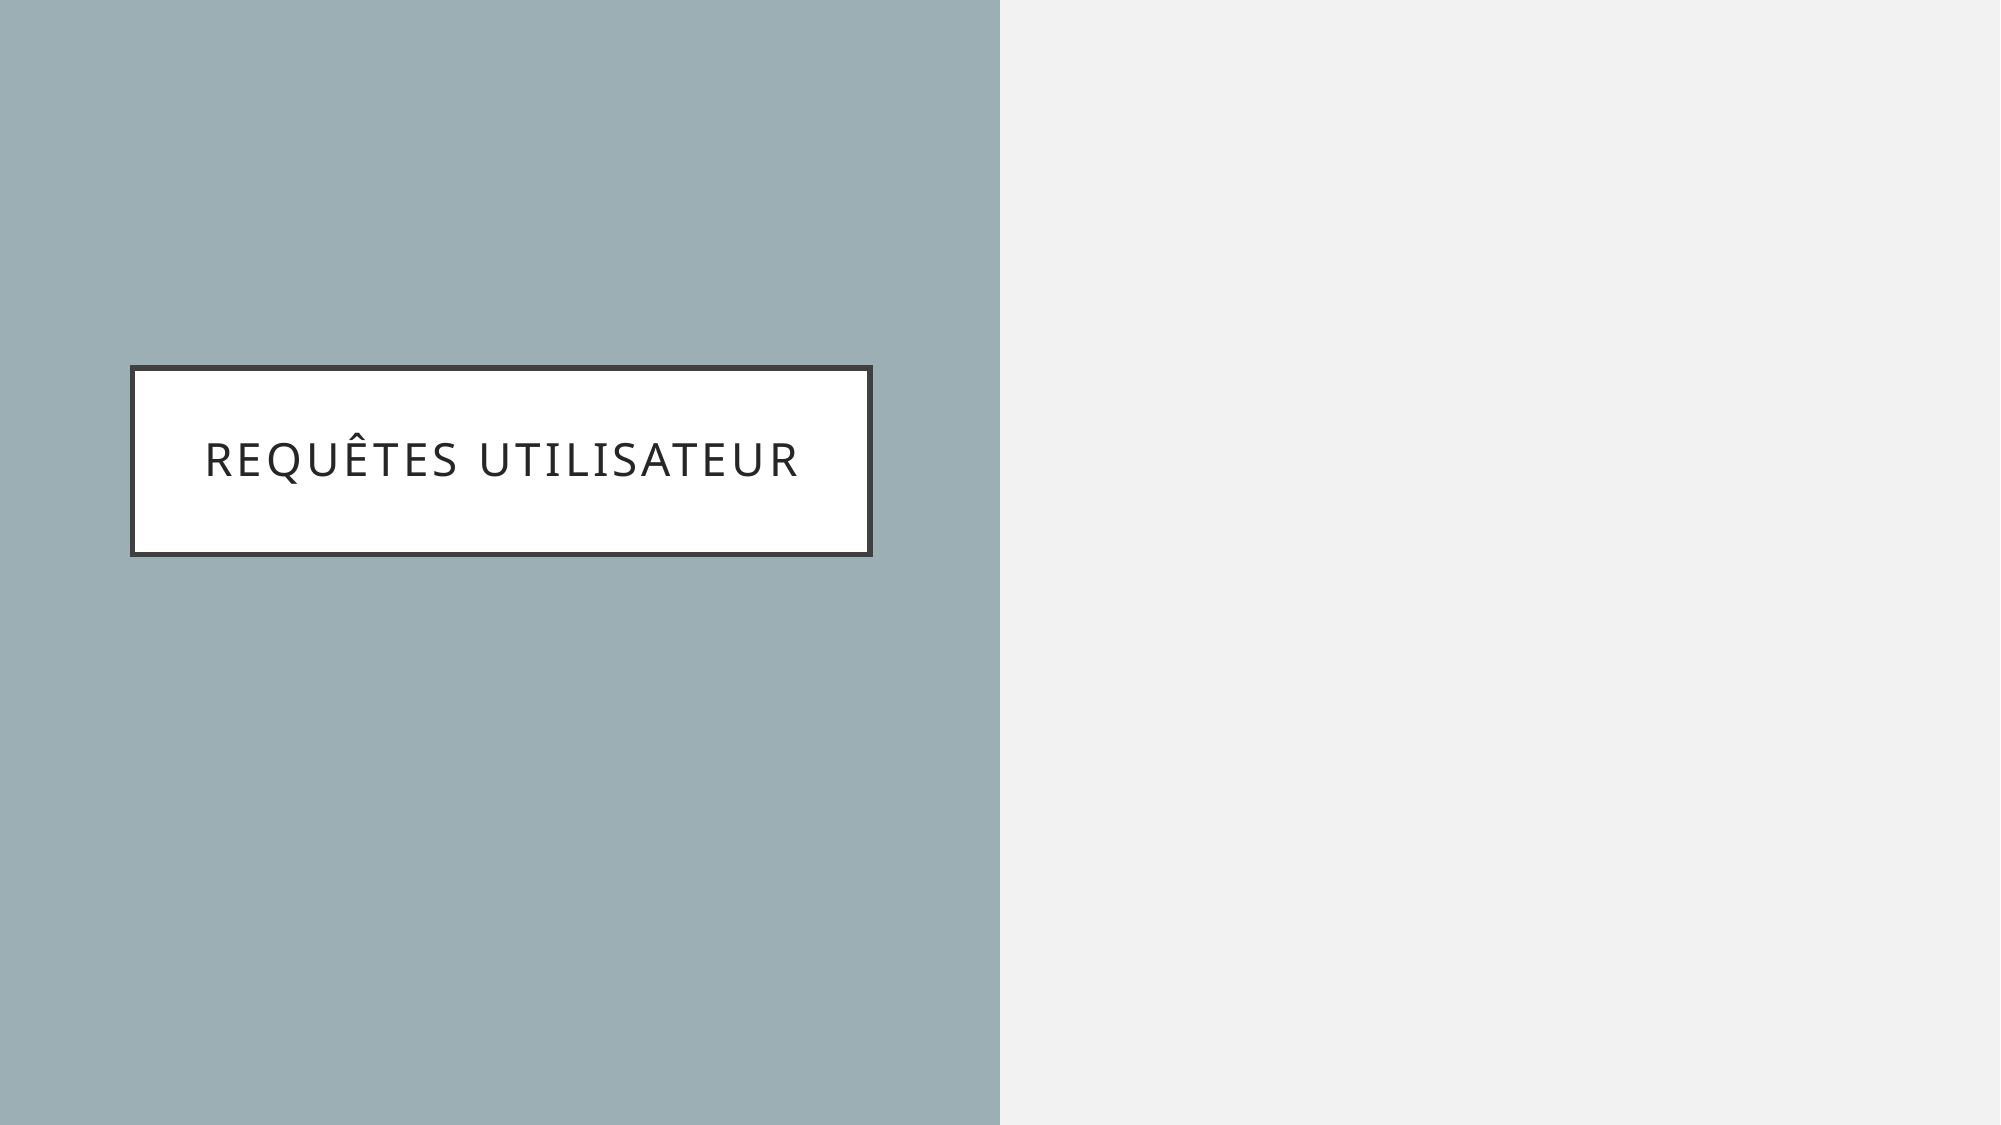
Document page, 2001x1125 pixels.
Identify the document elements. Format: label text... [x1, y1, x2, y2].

title Requêtes Utilisateur [132, 368, 871, 555]
